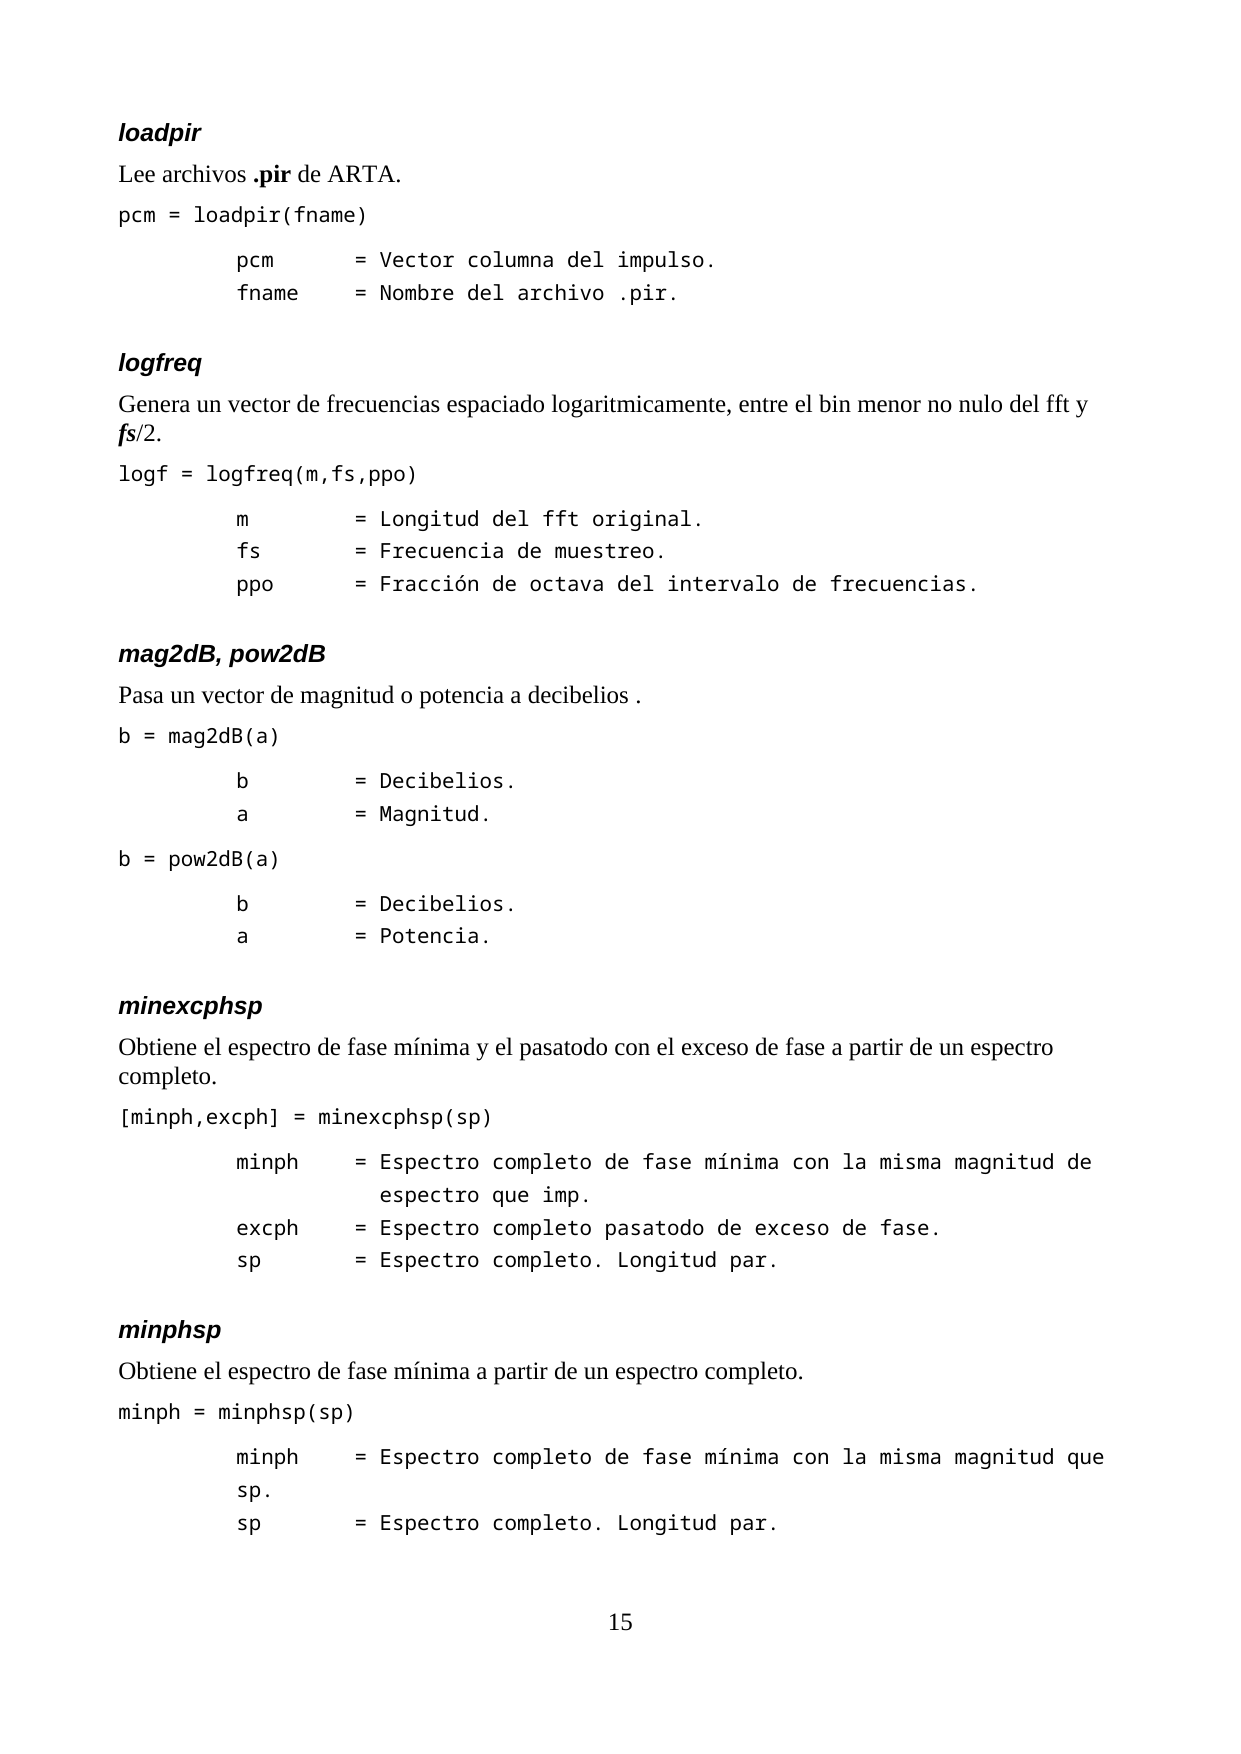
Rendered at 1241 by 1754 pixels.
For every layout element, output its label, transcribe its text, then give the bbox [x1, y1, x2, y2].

text minph = Espectro completo de fase mínima con la misma magnitud que sp. sp = Espectro completo. Longitud par. [118, 1442, 1122, 1536]
text Genera un vector de frecuencias espaciado logaritmicamente, entre el bin menor no nulo del fft y fs⁠/⁠2. [118, 389, 1122, 446]
text b = mag2dB(a) [118, 721, 1122, 750]
subtitle logfreq [118, 348, 1122, 376]
subtitle minexcphsp [118, 991, 1122, 1020]
text logf = logfreq(m,fs,ppo) [118, 459, 1122, 487]
text pcm = loadpir(fname) [118, 200, 1122, 229]
text pcm = Vector columna del impulso. fname = Nombre del archivo .pir. [118, 245, 1122, 306]
text Obtiene el espectro de fase mínima y el pasatodo con el exceso de fase a partir de un espectro completo. [118, 1032, 1122, 1090]
text [minph,excph] = minexcphsp(sp) [118, 1102, 1122, 1131]
text b = Decibelios. a = Potencia. [118, 889, 1122, 950]
text b = pow2dB(a) [118, 844, 1122, 872]
subtitle mag2dB, pow2dB [118, 639, 1122, 668]
text m = Longitud del fft original. fs = Frecuencia de muestreo. ppo = Fracción de octava del intervalo de frecuencias. [118, 504, 1122, 597]
subtitle minphsp [118, 1315, 1122, 1344]
text Lee archivos .pir de ARTA. [118, 159, 1122, 188]
text Obtiene el espectro de fase mínima a partir de un espectro completo. [118, 1356, 1122, 1385]
text minph = Espectro completo de fase mínima con la misma magnitud de espectro que imp. excph = Espectro completo pasatodo de exceso de fase. sp = Espectro completo. Longitud par. [118, 1147, 1122, 1274]
text Pasa un vector de magnitud o potencia a decibelios . [118, 680, 1122, 709]
text minph = minphsp(sp) [118, 1397, 1122, 1426]
text b = Decibelios. a = Magnitud. [118, 766, 1122, 827]
subtitle loadpir [118, 118, 1122, 147]
